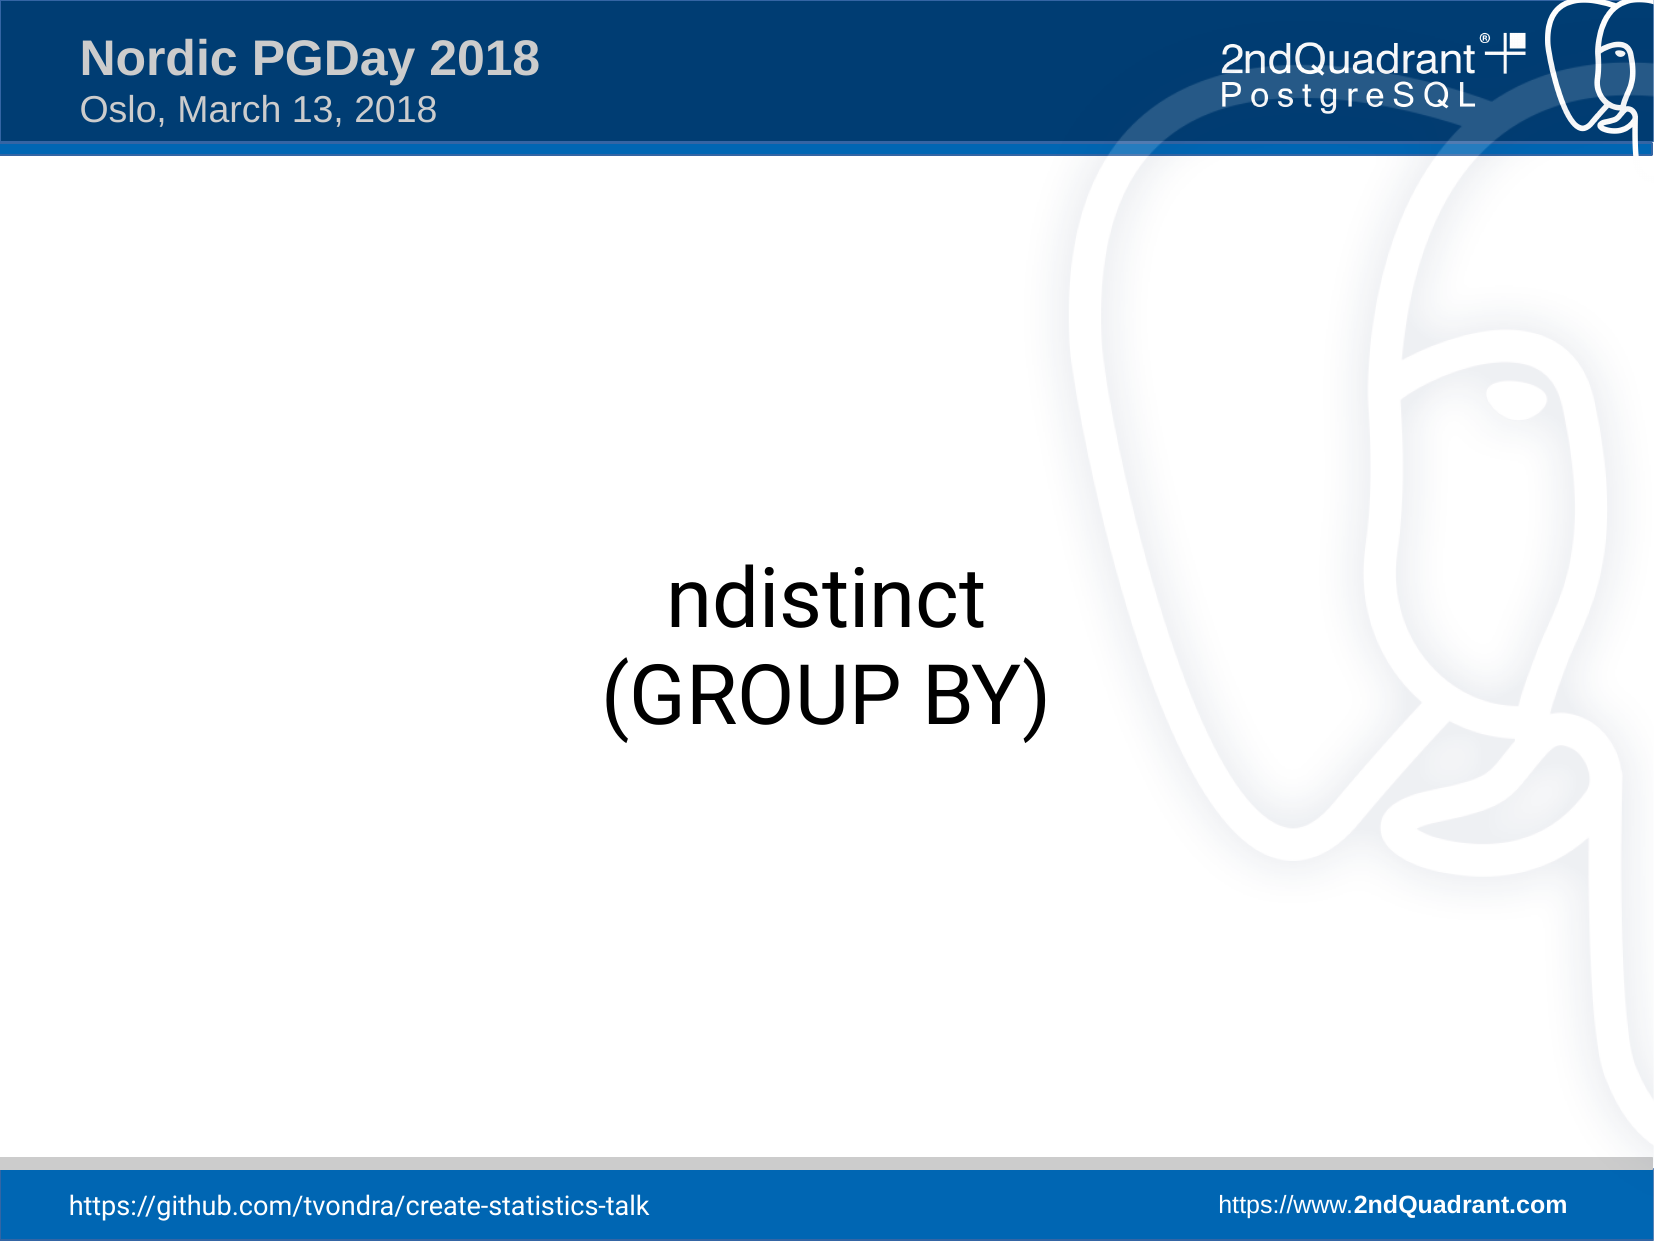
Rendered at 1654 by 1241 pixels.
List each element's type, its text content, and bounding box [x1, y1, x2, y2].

picture [632, 0, 1654, 1241]
subtitle ndistinct (GROUP BY) [82, 167, 1571, 1128]
